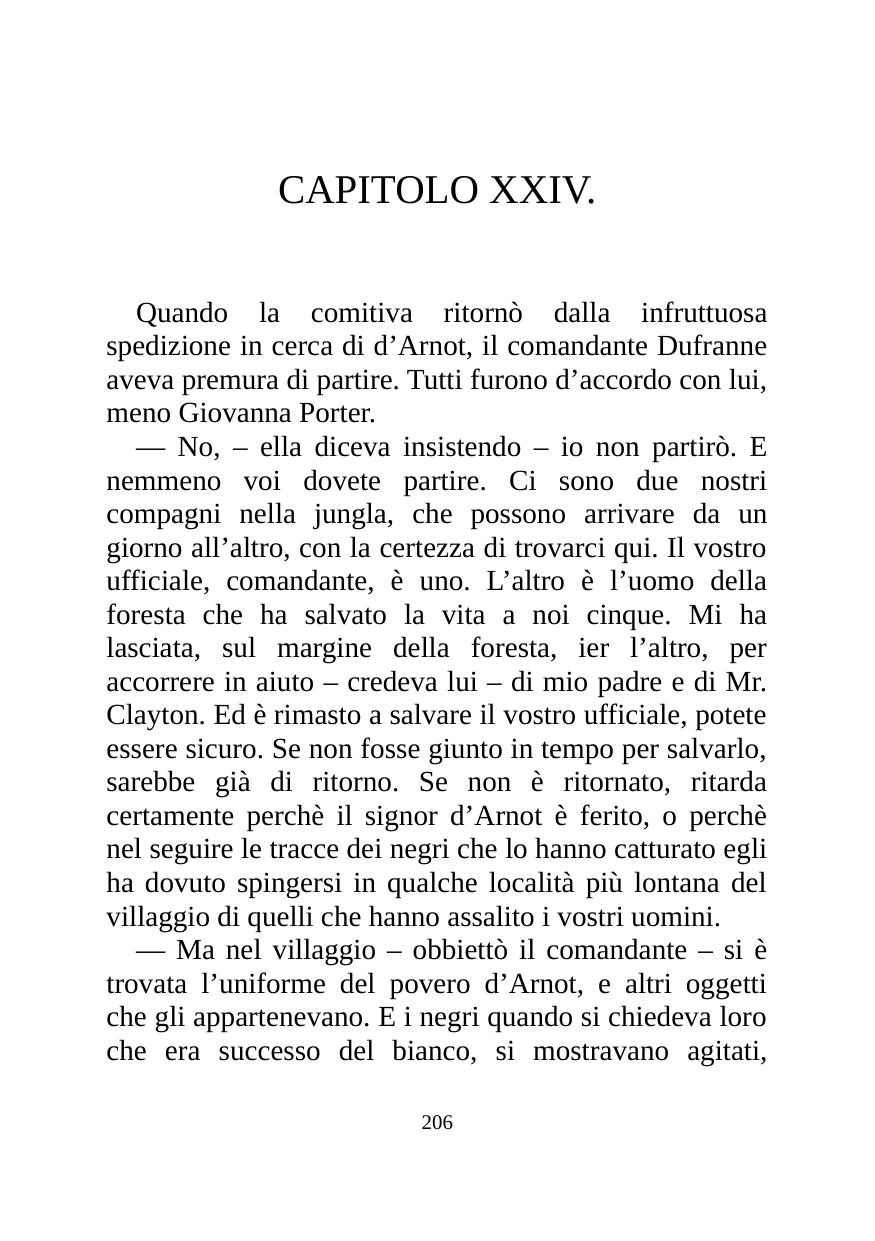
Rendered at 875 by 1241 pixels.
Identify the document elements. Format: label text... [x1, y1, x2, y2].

text Quando la comitiva ritornò dalla infruttuosa spedizione in cerca di d’Arnot, il comandante Dufranne aveva premura di partire. Tutti furono d’accordo con lui, meno Giovanna Porter. [106, 295, 768, 429]
text — No, – ella diceva insistendo – io non partirò. E nemmeno voi dovete partire. Ci sono due nostri compagni nella jungla, che possono arrivare da un giorno all’altro, con la certezza di trovarci qui. Il vostro ufficiale, comandante, è uno. L’altro è l’uomo della foresta che ha salvato la vita a noi cinque. Mi ha lasciata, sul margine della foresta, ier l’altro, per accorrere in aiuto – credeva lui – di mio padre e di Mr. Clayton. Ed è rimasto a salvare il vostro ufficiale, potete essere sicuro. Se non fosse giunto in tempo per salvarlo, sarebbe già di ritorno. Se non è ritornato, ritarda certamente perchè il signor d’Arnot è ferito, o perchè nel seguire le tracce dei negri che lo hanno catturato egli ha dovuto spingersi in qualche località più lontana del villaggio di quelli che hanno assalito i vostri uomini. [106, 429, 768, 932]
text — Ma nel villaggio – obbiettò il comandante – si è trovata l’uniforme del povero d’Arnot, e altri oggetti che gli appartenevano. E i negri quando si chiedeva loro che era successo del bianco, si mostravano agitati, [106, 932, 768, 1066]
subtitle CAPITOLO XXIV. [106, 165, 768, 212]
